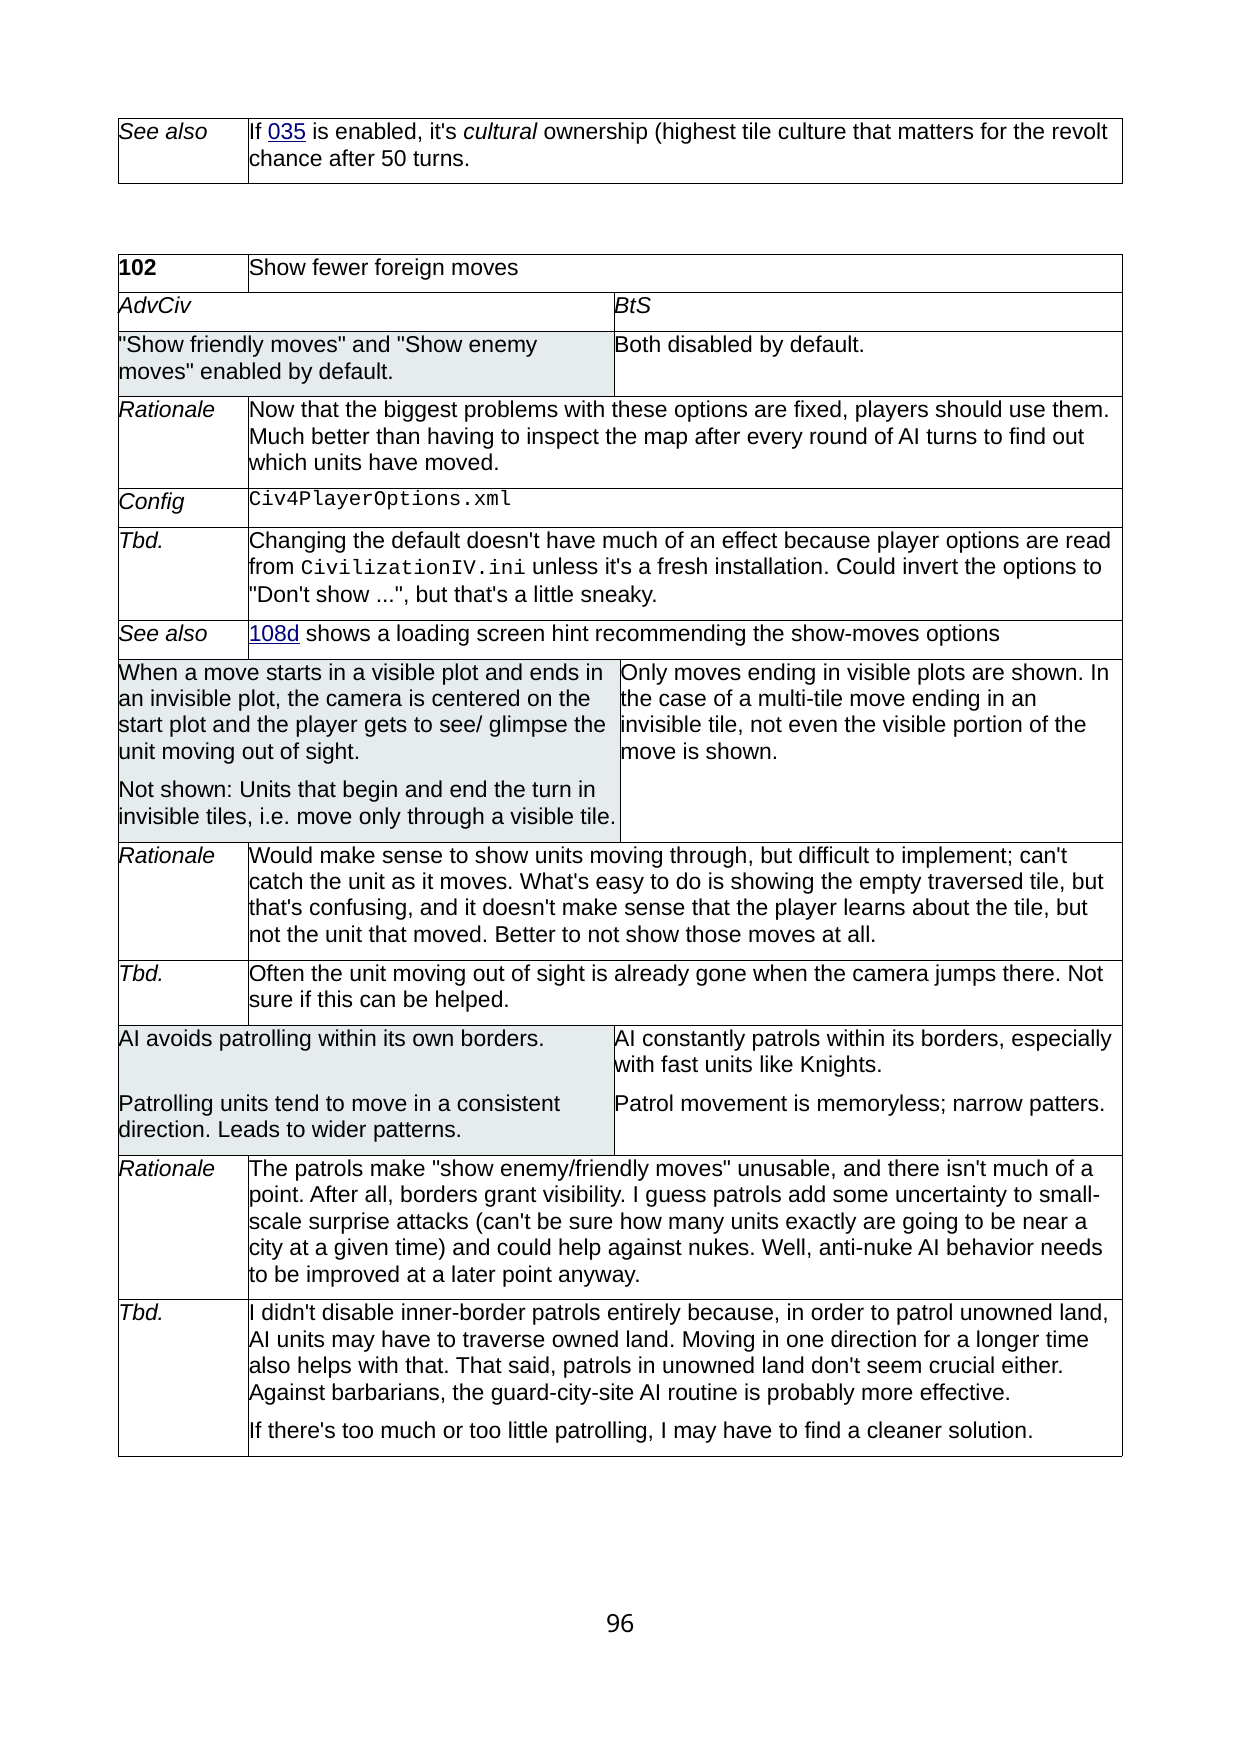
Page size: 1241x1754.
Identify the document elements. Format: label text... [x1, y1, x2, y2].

table_cell AI avoids patrolling within its own borders. Patrolling units tend to move in a consistent direction. Leads to wider patterns. [119, 1026, 614, 1155]
table_cell 108d shows a loading screen hint recommending the show-moves options [249, 621, 1122, 658]
table_cell "Show friendly moves" and "Show enemy moves" enabled by default. [119, 332, 614, 396]
table_cell The patrols make "show enemy/friendly moves" unusable, and there isn't much of a point. After all, borders grant visibility. I guess patrols add some uncertainty to small-scale surprise attacks (can't be sure how many units exactly are going to be near a city at a given time) and could help against nukes. Well, anti-nuke AI behavior needs to be improved at a later point anyway. [249, 1156, 1122, 1299]
table_cell Would make sense to show units moving through, but difficult to implement; can't catch the unit as it moves. What's easy to do is showing the empty traversed tile, but that's confusing, and it doesn't make sense that the player learns about the tile, but not the unit that moved. Better to not show those moves at all. [249, 843, 1122, 959]
table_cell Tbd. [119, 1300, 248, 1456]
table_cell Only moves ending in visible plots are shown. In the case of a multi-tile move ending in an invisible tile, not even the visible portion of the move is shown. [621, 660, 1122, 842]
table_header 102 [119, 255, 248, 292]
table_cell If 035 is enabled, it's cultural ownership (highest tile culture that matters for the revolt chance after 50 turns. [249, 119, 1122, 183]
table_cell Rationale [119, 1156, 248, 1299]
table_cell Both disabled by default. [615, 332, 1122, 396]
table_cell BtS [615, 293, 1122, 331]
table_cell Changing the default doesn't have much of an effect because player options are read from CivilizationIV.ini unless it's a fresh installation. Could invert the options to "Don't show ...", but that's a little sneaky. [249, 528, 1122, 620]
table_cell AI constantly patrols within its borders, especially with fast units like Knights. Patrol movement is memoryless; narrow patters. [615, 1026, 1122, 1155]
table_cell See also [119, 621, 248, 658]
table_cell Now that the biggest problems with these options are fixed, players should use them. Much better than having to inspect the map after every round of AI turns to find out which units have moved. [249, 397, 1122, 488]
table_cell Tbd. [119, 961, 248, 1025]
table_header Show fewer foreign moves [249, 255, 1122, 292]
table_cell Tbd. [119, 528, 248, 620]
table_cell I didn't disable inner-border patrols entirely because, in order to patrol unowned land, AI units may have to traverse owned land. Moving in one direction for a longer time also helps with that. That said, patrols in unowned land don't seem crucial either. Against barbarians, the guard-city-site AI routine is probably more effective. If there's too much or too little patrolling, I may have to find a cleaner solution. [249, 1300, 1122, 1456]
table_cell See also [119, 119, 248, 183]
table_cell Rationale [119, 843, 248, 959]
table_cell AdvCiv [119, 293, 614, 331]
table_cell Civ4PlayerOptions.xml [249, 489, 1122, 527]
table_cell When a move starts in a visible plot and ends in an invisible plot, the camera is centered on the start plot and the player gets to see/ glimpse the unit moving out of sight. Not shown: Units that begin and end the turn in invisible tiles, i.e. move only through a visible tile. [119, 660, 620, 842]
table_cell Often the unit moving out of sight is already gone when the camera jumps there. Not sure if this can be helped. [249, 961, 1122, 1025]
table_cell Rationale [119, 397, 248, 488]
table_cell Config [119, 489, 248, 527]
